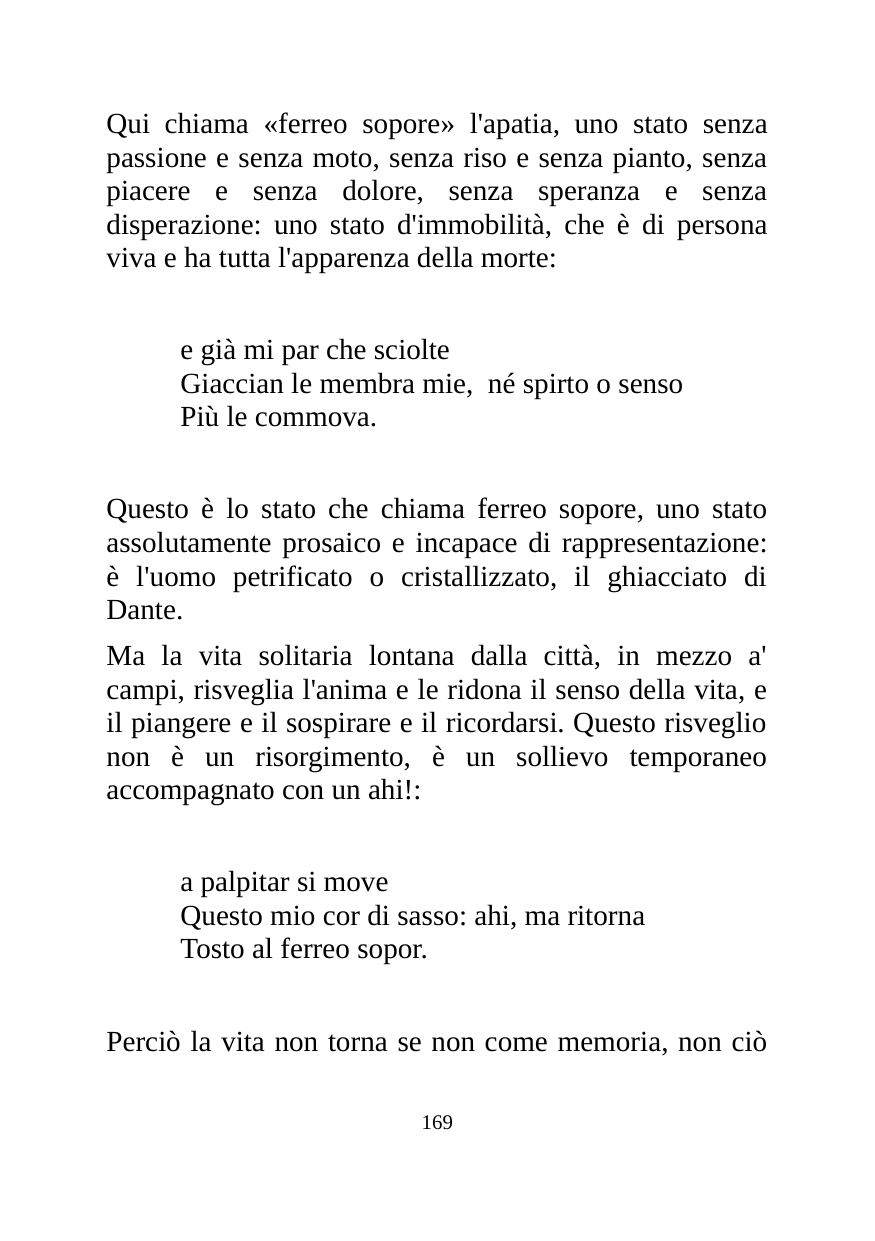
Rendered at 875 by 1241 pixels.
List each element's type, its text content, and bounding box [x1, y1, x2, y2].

text Qui chiama «ferreo sopore» l'apatia, uno stato senza passione e senza moto, senza riso e senza pianto, senza piacere e senza dolore, senza speranza e senza disperazione: uno stato d'immobilità, che è di persona viva e ha tutta l'apparenza della morte: [106, 106, 768, 274]
text e già mi par che sciolte Giaccian le membra mie, né spirto o senso Più le commova. [180, 332, 768, 433]
text Perciò la vita non torna se non come memoria, non ciò [106, 1024, 768, 1057]
text Questo è lo stato che chiama ferreo sopore, uno stato assolutamente prosaico e incapace di rappresentazione: è l'uomo petrificato o cristallizzato, il ghiacciato di Dante. [106, 492, 768, 626]
text Ma la vita solitaria lontana dalla città, in mezzo a' campi, risveglia l'anima e le ridona il senso della vita, e il piangere e il sospirare e il ricordarsi. Questo risveglio non è un risorgimento, è un sollievo temporaneo accompagnato con un ahi!: [106, 638, 768, 806]
text a palpitar si move Questo mio cor di sasso: ahi, ma ritorna Tosto al ferreo sopor. [180, 864, 768, 965]
